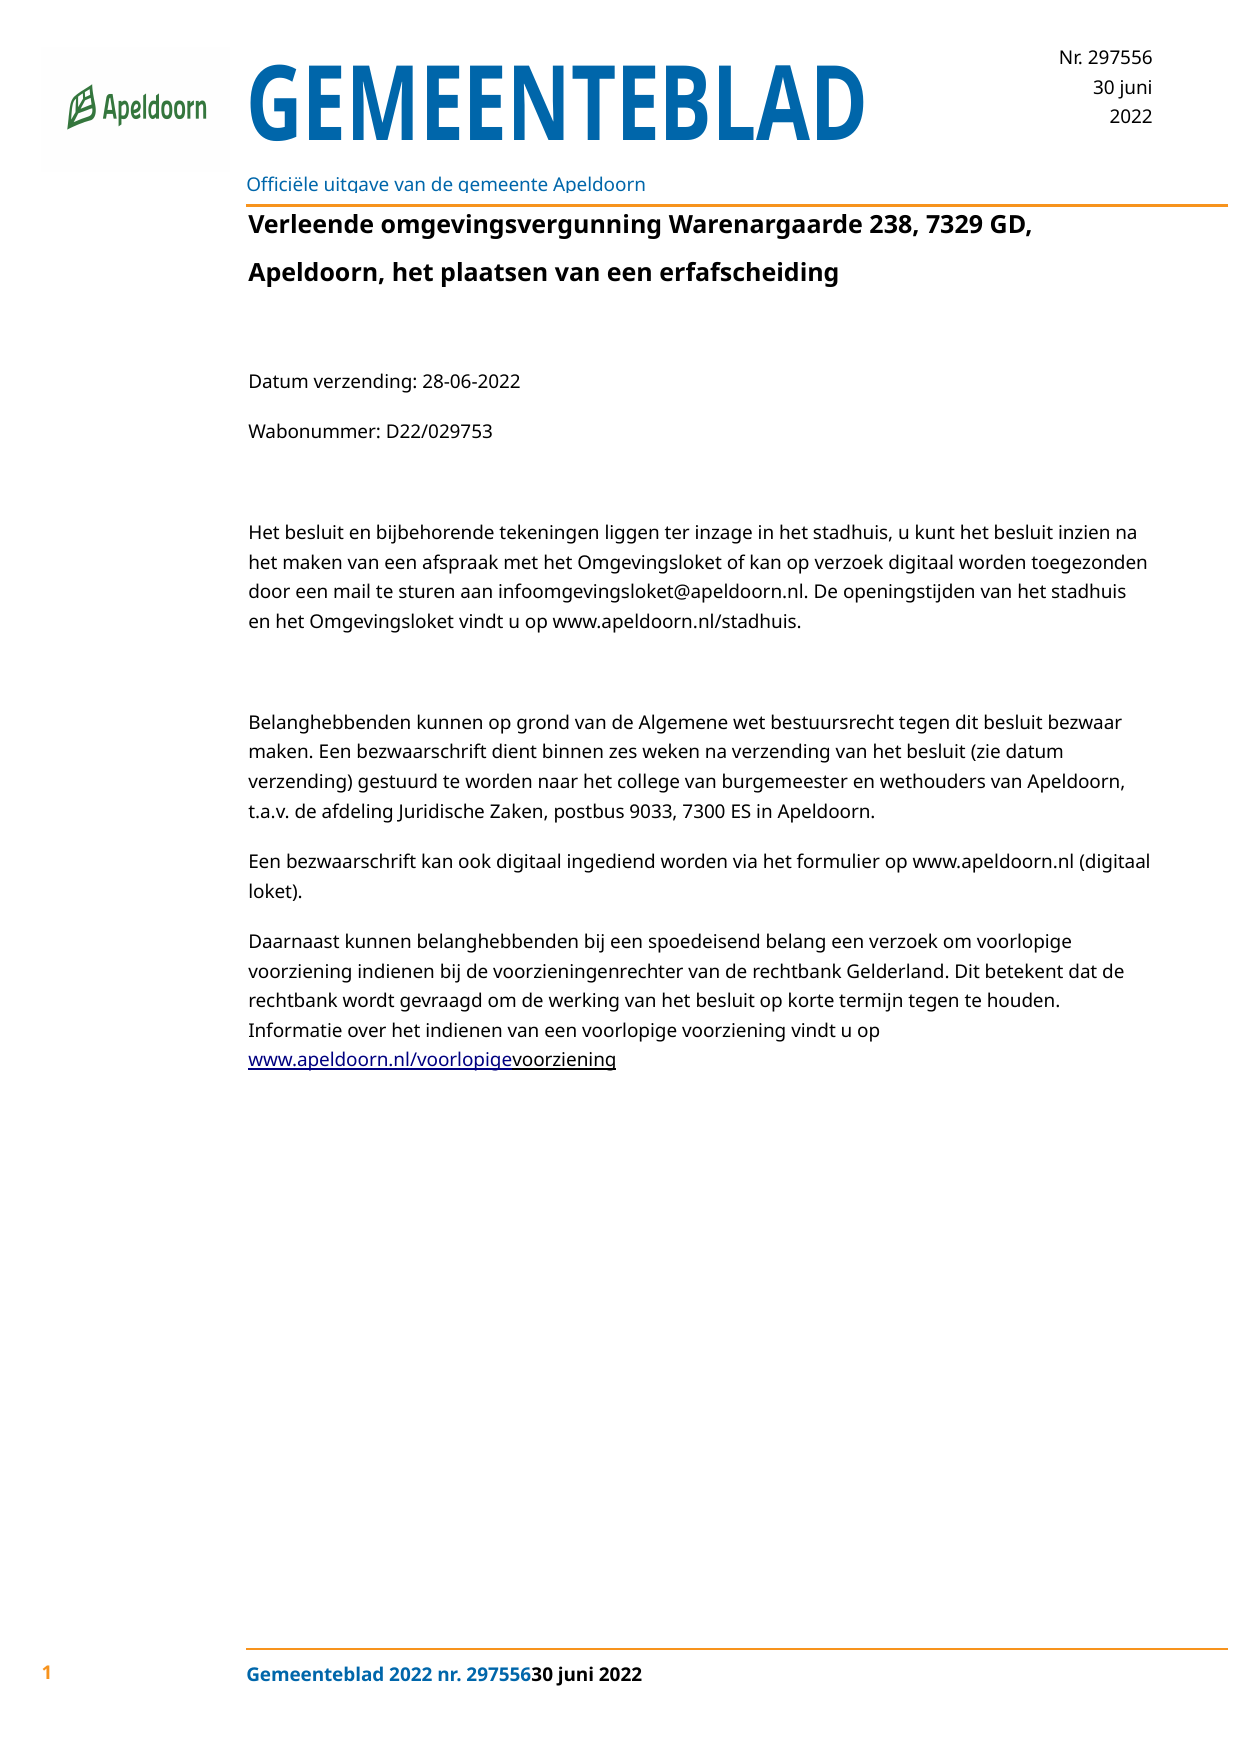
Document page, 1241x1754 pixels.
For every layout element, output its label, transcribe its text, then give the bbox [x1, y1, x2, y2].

text Het besluit en bijbehorende tekeningen liggen ter inzage in het stadhuis, u kunt het besluit inzien na het maken van een afspraak met het Omgevingsloket of kan op verzoek digitaal worden toegezonden door een mail te sturen aan infoomgevingsloket@apeldoorn.nl. De openingstijden van het stadhuis en het Omgevingsloket vindt u op www.apeldoorn.nl/stadhuis. [248, 519, 1152, 634]
text Datum verzending: 28-06-2022 [248, 368, 1152, 394]
text Wabonummer: D22/029753 [248, 419, 1152, 444]
text Daarnaast kunnen belanghebbenden bij een spoedeisend belang een verzoek om voorlopige voorziening indienen bij de voorzieningenrechter van de rechtbank Gelderland. Dit betekent dat de rechtbank wordt gevraagd om de werking van het besluit op korte termijn tegen te houden. Informatie over het indienen van een voorlopige voorziening vindt u op www.apeldoorn.nl/voorlopigevoorziening [248, 928, 1152, 1072]
text Verleende omgevingsvergunning Warenargaarde 238, 7329 GD, Apeldoorn, het plaatsen van een erfafscheiding [248, 207, 1152, 288]
picture [41, 47, 231, 172]
text Belanghebbenden kunnen op grond van de Algemene wet bestuursrecht tegen dit besluit bezwaar maken. Een bezwaarschrift dient binnen zes weken na verzending van het besluit (zie datum verzending) gestuurd te worden naar het college van burgemeester en wethouders van Apeldoorn, t.a.v. de afdeling Juridische Zaken, postbus 9033, 7300 ES in Apeldoorn. [248, 709, 1152, 824]
text Een bezwaarschrift kan ook digitaal ingediend worden via het formulier op www.apeldoorn.nl (digitaal loket). [248, 848, 1152, 904]
